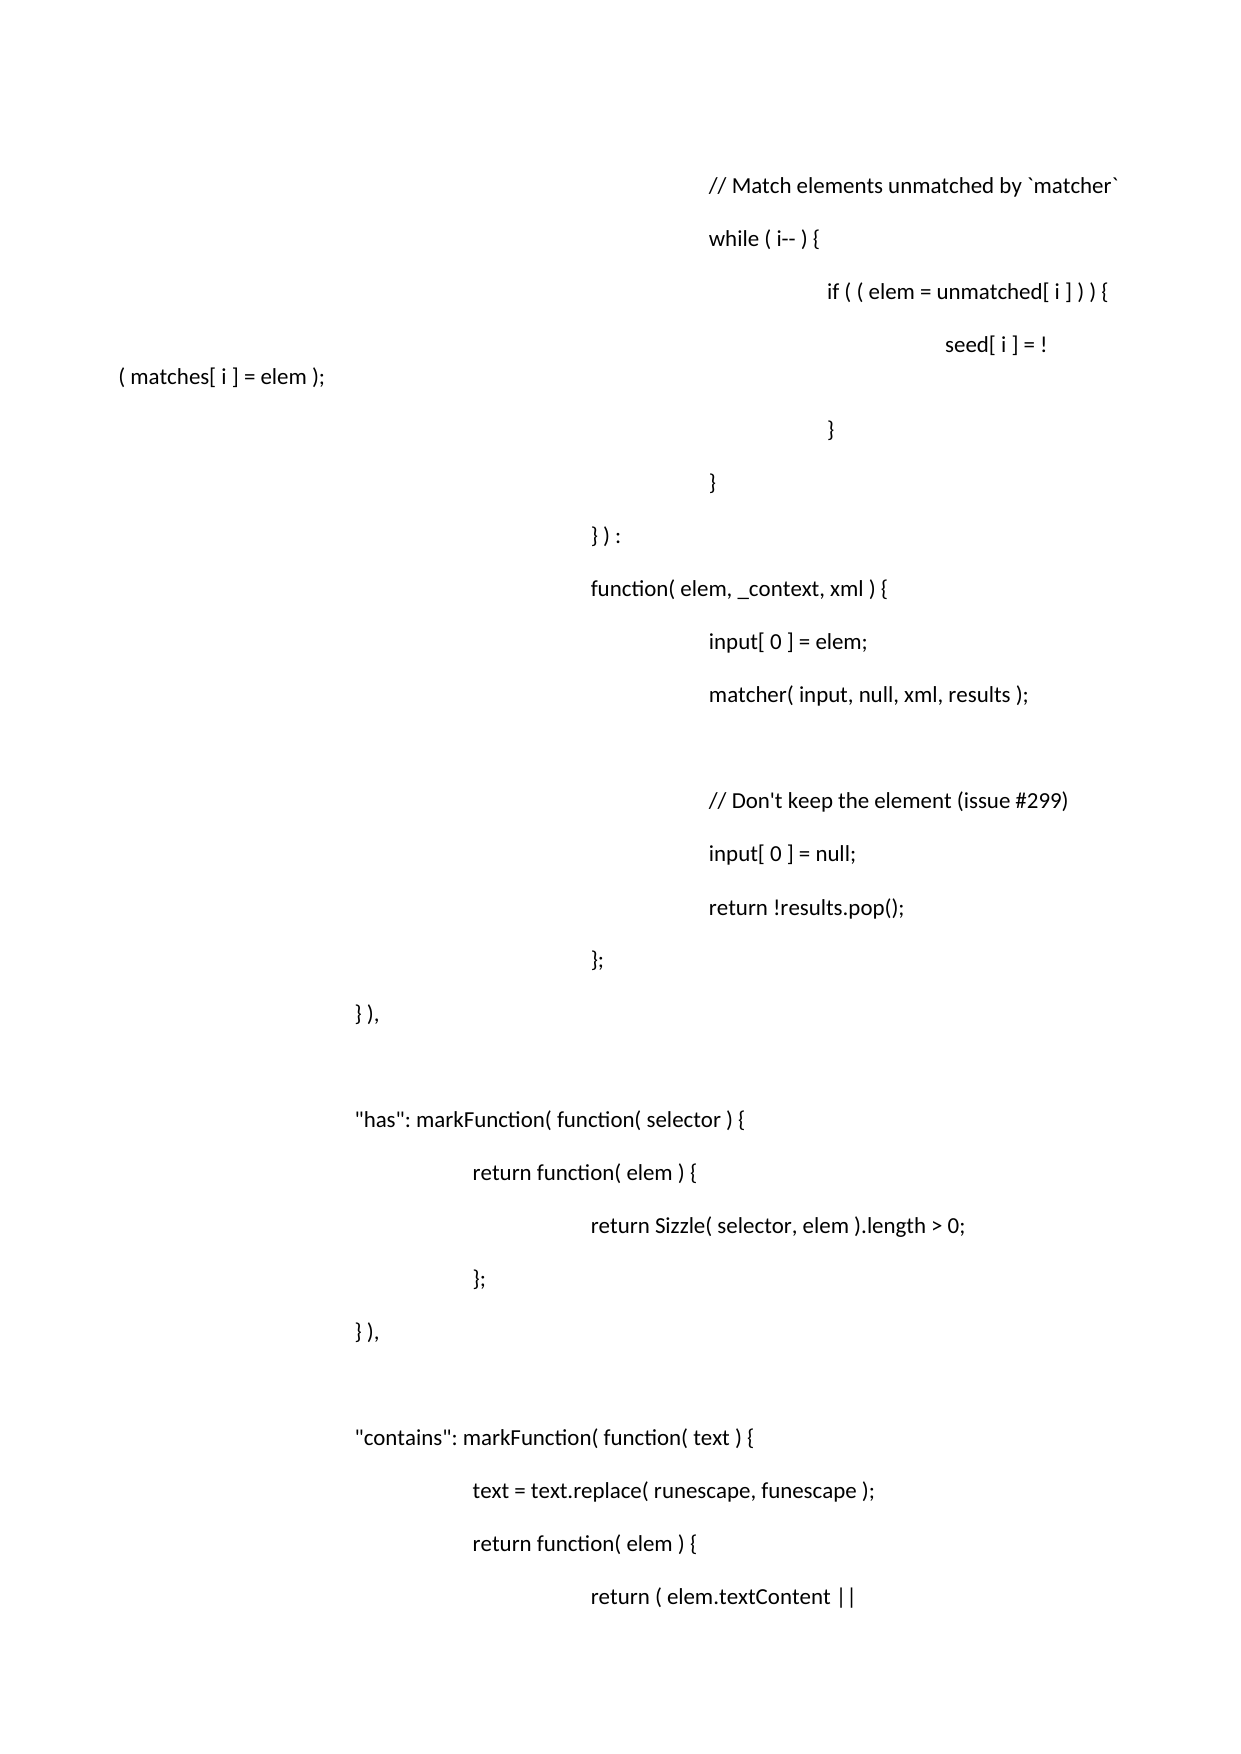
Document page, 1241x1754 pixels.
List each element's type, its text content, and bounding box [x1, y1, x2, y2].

text }; [118, 946, 1122, 974]
text function( elem, _context, xml ) { [118, 574, 1122, 602]
text return !results.pop(); [118, 893, 1122, 921]
text seed[ i ] = !( matches[ i ] = elem ); [118, 330, 1122, 390]
text } ), [118, 999, 1122, 1027]
text } ), [118, 1317, 1122, 1345]
text return ( elem.textContent || [118, 1582, 1122, 1610]
text return function( elem ) { [118, 1529, 1122, 1557]
text // Match elements unmatched by `matcher` [118, 171, 1122, 199]
text } [118, 415, 1122, 443]
text while ( i-- ) { [118, 224, 1122, 252]
text }; [118, 1264, 1122, 1292]
text return Sizzle( selector, elem ).length > 0; [118, 1211, 1122, 1239]
text if ( ( elem = unmatched[ i ] ) ) { [118, 277, 1122, 305]
text matcher( input, null, xml, results ); [118, 681, 1122, 708]
text input[ 0 ] = null; [118, 839, 1122, 868]
text text = text.replace( runescape, funescape ); [118, 1476, 1122, 1504]
text "contains": markFunction( function( text ) { [118, 1423, 1122, 1451]
text } ) : [118, 521, 1122, 549]
text input[ 0 ] = elem; [118, 627, 1122, 656]
text } [118, 468, 1122, 496]
text // Don't keep the element (issue #299) [118, 787, 1122, 814]
text "has": markFunction( function( selector ) { [118, 1105, 1122, 1133]
text return function( elem ) { [118, 1158, 1122, 1186]
